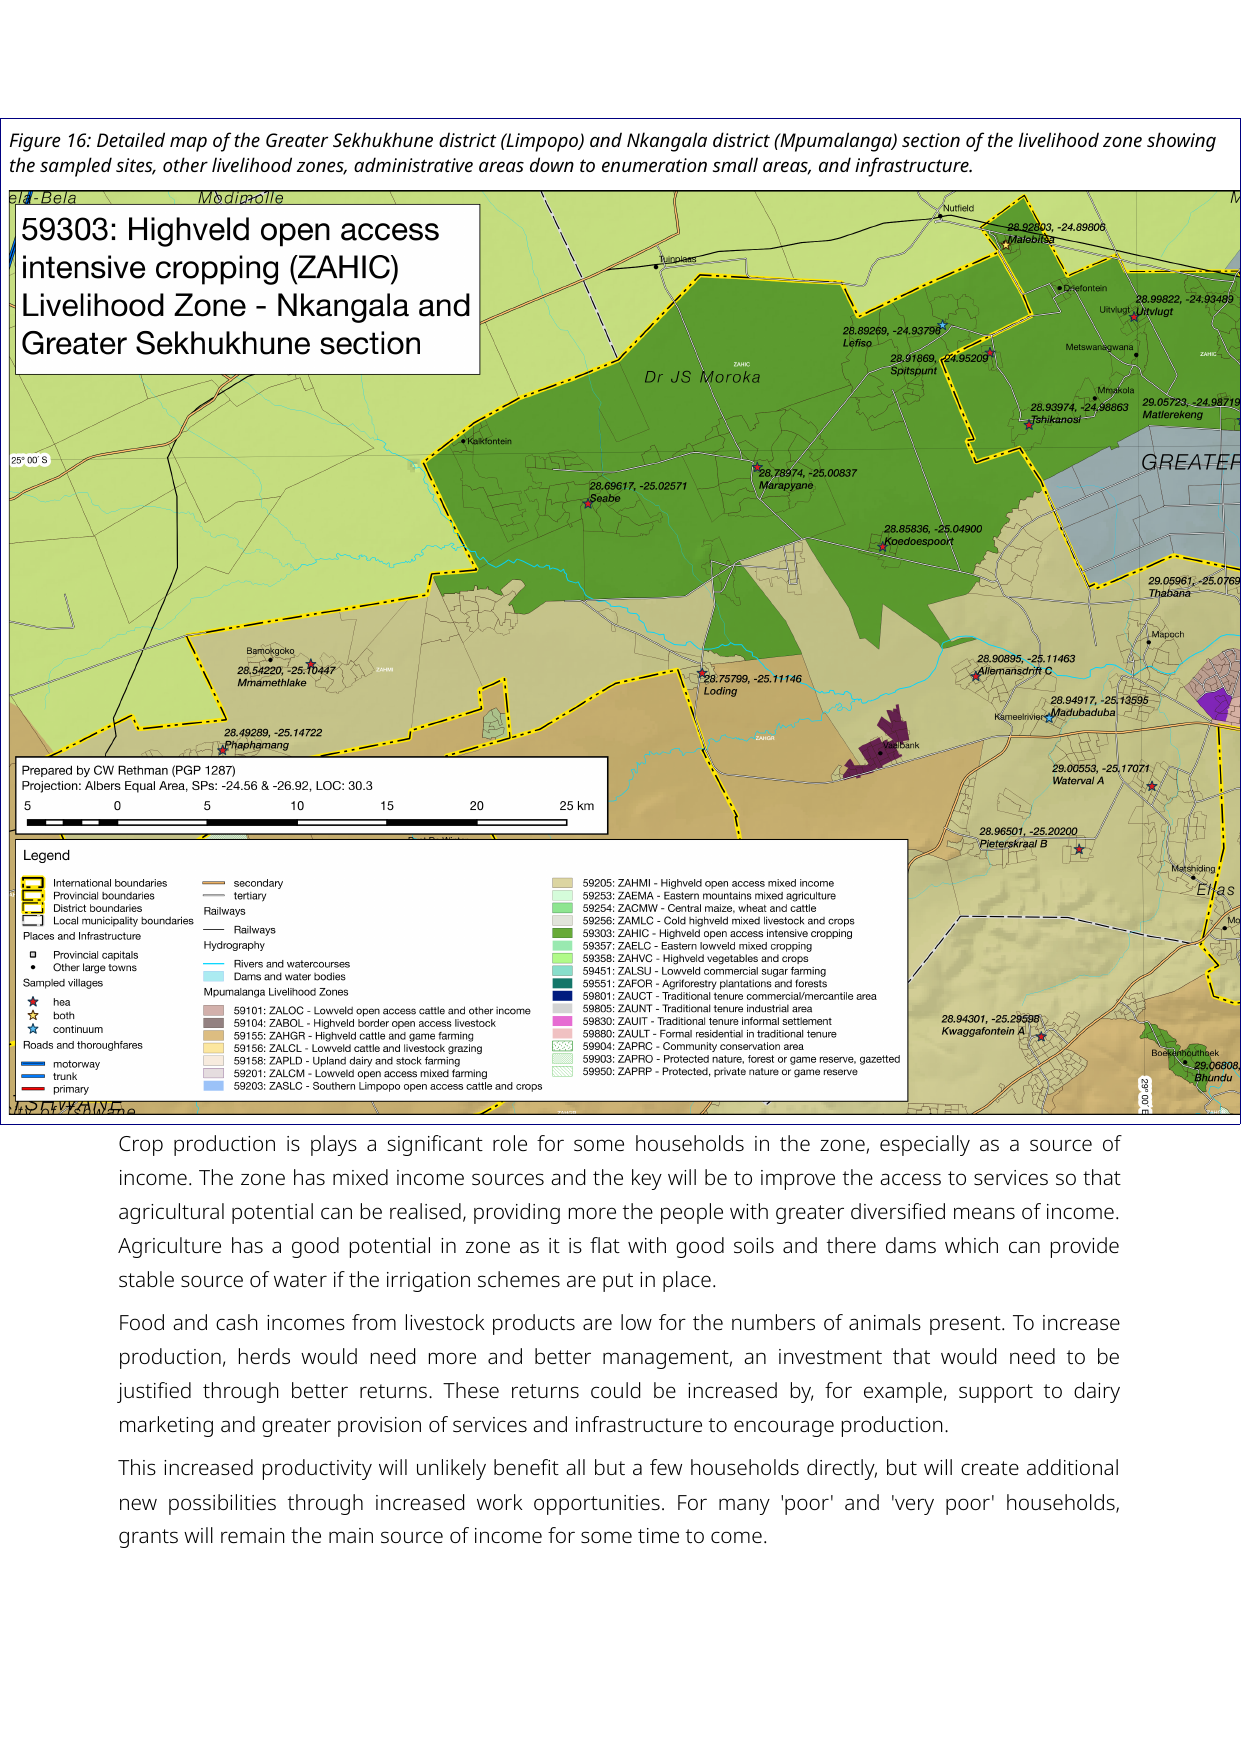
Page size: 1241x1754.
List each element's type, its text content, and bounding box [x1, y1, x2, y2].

text Figure 14: Detailed map of the Greater Sekhukhune district (Limpopo) and Nkangala district (Mpumalanga) section of the livelihood zone showing the sampled sites, other livelihood zones, administrative areas down to enumeration small areas, and infrastructure. [9, 127, 1231, 178]
picture [8, 190, 1240, 1115]
text Food and cash incomes from livestock products are low for the numbers of animals present. To increase production, herds would need more and better management, an investment that would need to be justified through better returns. These returns could be increased by, for example, support to dairy marketing and greater provision of services and infrastructure to encourage production. [118, 1308, 1122, 1439]
text Crop production is plays a significant role for some households in the zone, especially as a source of income. The zone has mixed income sources and the key will be to improve the access to services so that agricultural potential can be realised, providing more the people with greater diversified means of income. Agriculture has a good potential in zone as it is flat with good soils and there dams which can provide stable source of water if the irrigation schemes are put in place. [118, 1125, 1122, 1294]
text This increased productivity will unlikely benefit all but a few households directly, but will create additional new possibilities through increased work opportunities. For many 'poor' and 'very poor' households, grants will remain the main source of income for some time to come. [118, 1453, 1122, 1550]
